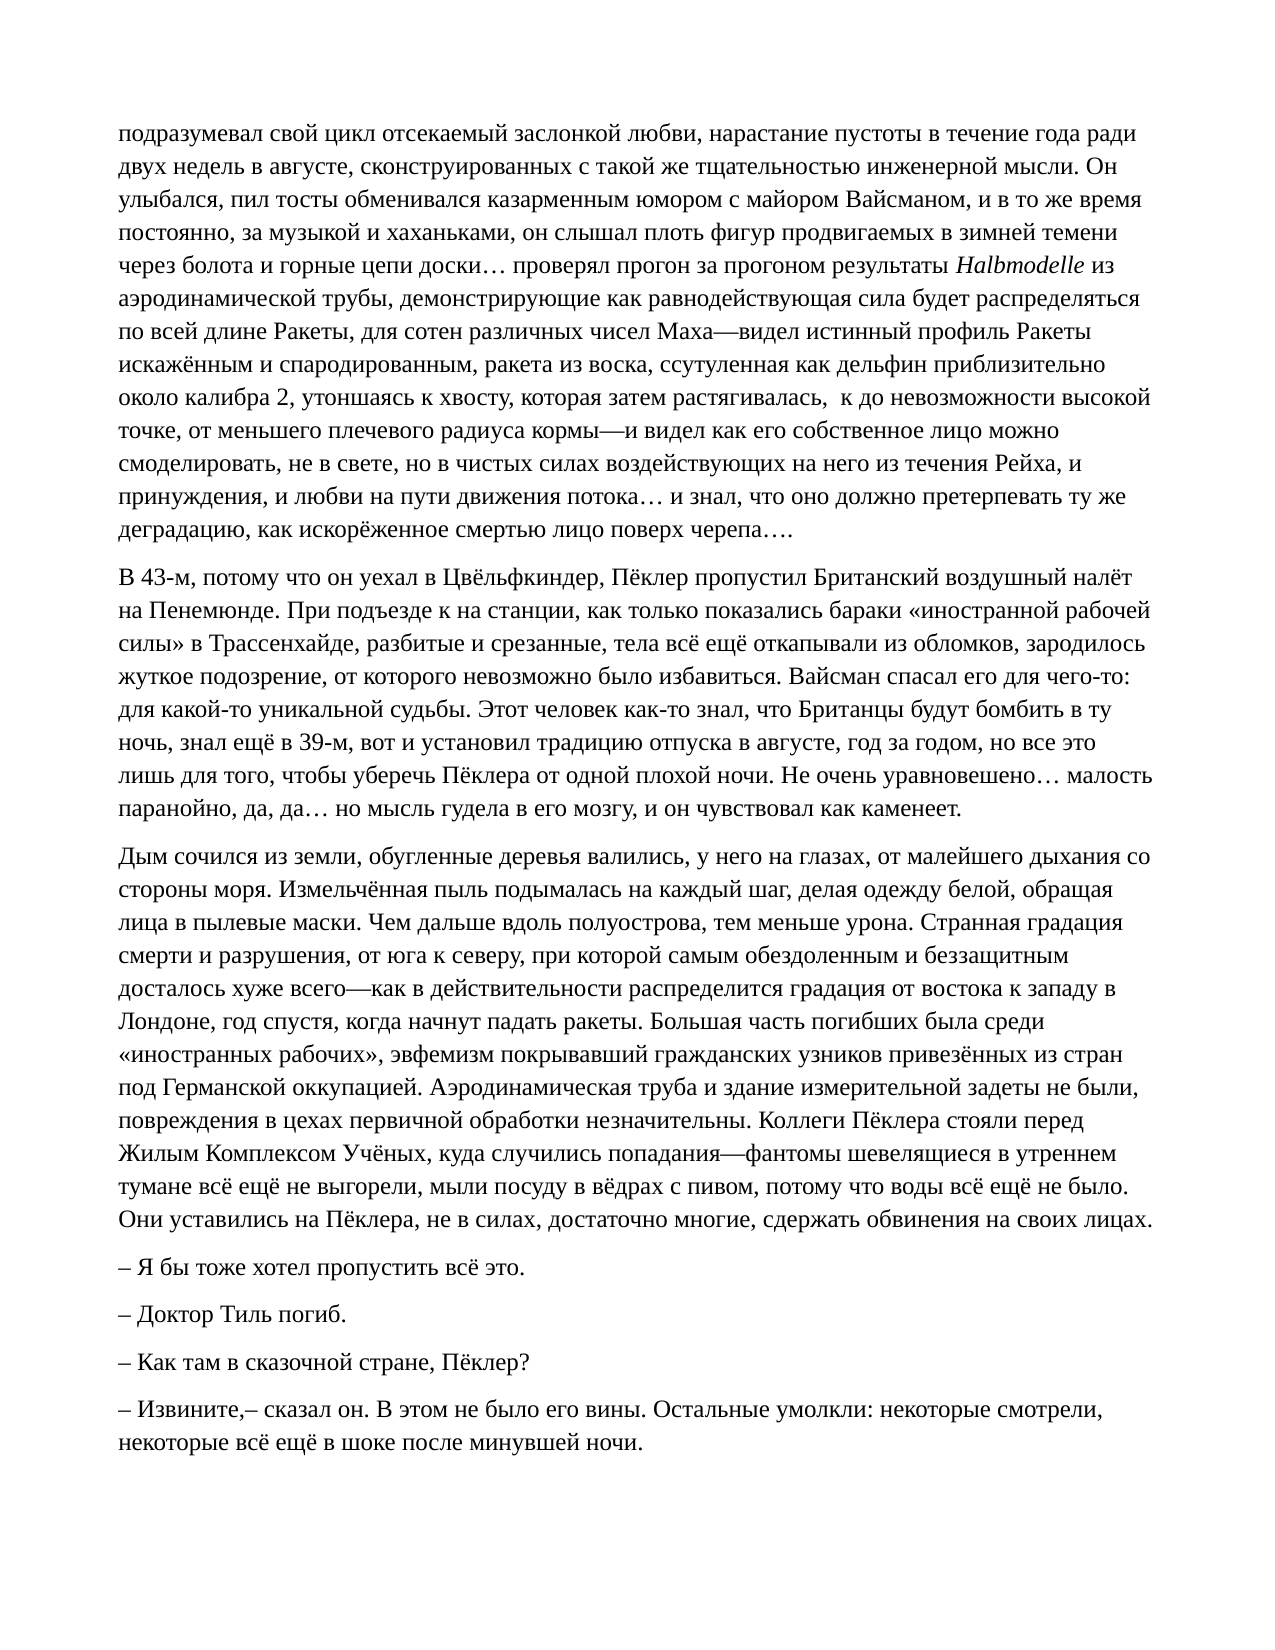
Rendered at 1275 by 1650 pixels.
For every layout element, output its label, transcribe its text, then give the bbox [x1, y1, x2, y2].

text подразумевал свой цикл отсекаемый заслонкой любви, нарастание пустоты в течение года ради двух недель в августе, сконструированных с такой же тщательностью инженерной мысли. Он улыбался, пил тосты обменивался казарменным юмором с майором Вайсманом, и в то же время постоянно, за музыкой и хаханьками, он слышал плоть фигур продвигаемых в зимней темени через болота и горные цепи доски… проверял прогон за прогоном результаты Halbmodelle из аэродинамической трубы, демонстрирующие как равнодействующая сила будет распределяться по всей длине Ракеты, для сотен различных чисел Маха—видел истинный профиль Ракеты искажённым и спародированным, ракета из воска, ссутуленная как дельфин приблизительно около калибра 2, утоншаясь к хвосту, которая затем растягивалась, к до невозможности высокой точке, от меньшего плечевого радиуса кормы—и видел как его собственное лицо можно смоделировать, не в свете, но в чистых силах воздействующих на него из течения Рейха, и принуждения, и любви на пути движения потока… и знал, что оно должно претерпевать ту же деградацию, как искорёженное смертью лицо поверх черепа…. [118, 118, 1157, 543]
text В 43-м, потому что он уехал в Цвёльфкиндер, Пёклер пропустил Британский воздушный налёт на Пенемюнде. При подъезде к на станции, как только показались бараки «иностранной рабочей силы» в Трассенхайде, разбитые и срезанные, тела всё ещё откапывали из обломков, зародилось жуткое подозрение, от которого невозможно было избавиться. Вайсман спасал его для чего-то: для какой-то уникальной судьбы. Этот человек как-то знал, что Британцы будут бомбить в ту ночь, знал ещё в 39-м, вот и установил традицию отпуска в августе, год за годом, но все это лишь для того, чтобы уберечь Пёклера от одной плохой ночи. Не очень уравновешено… малость паранойно, да, да… но мысль гудела в его мозгу, и он чувствовал как каменеет. [118, 562, 1157, 822]
text – Я бы тоже хотел пропустить всё это. [118, 1252, 1157, 1280]
text Дым сочился из земли, обугленные деревья валились, у него на глазах, от малейшего дыхания со стороны моря. Измельчённая пыль подымалась на каждый шаг, делая одежду белой, обращая лица в пылевые маски. Чем дальше вдоль полуострова, тем меньше урона. Странная градация смерти и разрушения, от юга к северу, при которой самым обездоленным и беззащитным досталось хуже всего—как в действительности распределится градация от востока к западу в Лондоне, год спустя, когда начнут падать ракеты. Большая часть погибших была среди «иностранных рабочих», эвфемизм покрывавший гражданских узников привезённых из стран под Германской оккупацией. Аэродинамическая труба и здание измерительной задеты не были, повреждения в цехах первичной обработки незначительны. Коллеги Пёклера стояли перед Жилым Комплексом Учёных, куда случились попадания—фантомы шевелящиеся в утреннем тумане всё ещё не выгорели, мыли посуду в вёдрах с пивом, потому что воды всё ещё не было. Они уставились на Пёклера, не в силах, достаточно многие, сдержать обвинения на своих лицах. [118, 841, 1157, 1233]
text – Доктор Тиль погиб. [118, 1299, 1157, 1328]
text – Как там в сказочной стране, Пёклер? [118, 1347, 1157, 1376]
text – Извините,– сказал он. В этом не было его вины. Остальные умолкли: некоторые смотрели, некоторые всё ещё в шоке после минувшей ночи. [118, 1394, 1157, 1456]
